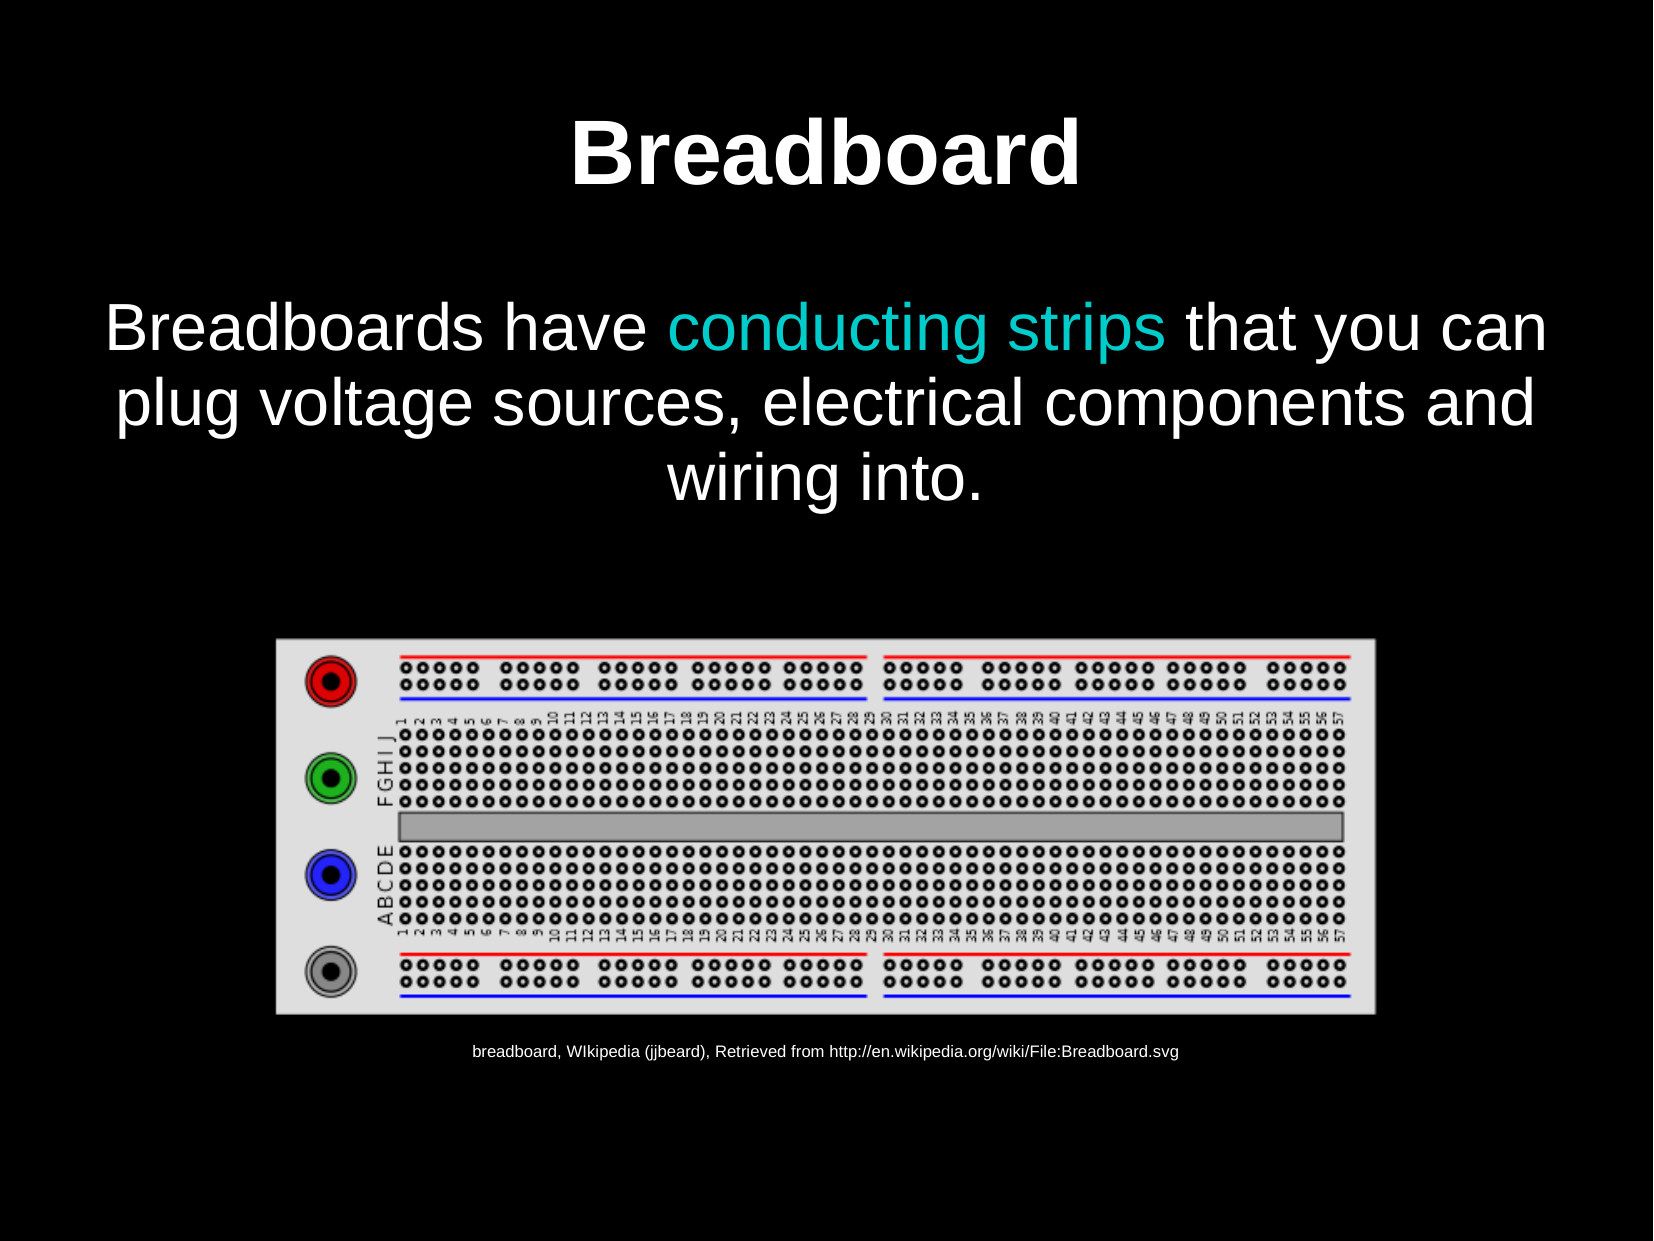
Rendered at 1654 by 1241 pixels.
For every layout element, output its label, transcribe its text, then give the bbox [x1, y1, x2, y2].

subtitle Breadboards have conducting strips that you can plug voltage sources, electrical components and wiring into. [82, 290, 1571, 1109]
picture [253, 622, 1400, 1040]
text_box breadboard, WIkipedia (jjbeard), Retrieved from http://en.wikipedia.org/wiki/File:Breadboard.svg [457, 1035, 1196, 1069]
title Breadboard [82, 49, 1571, 257]
